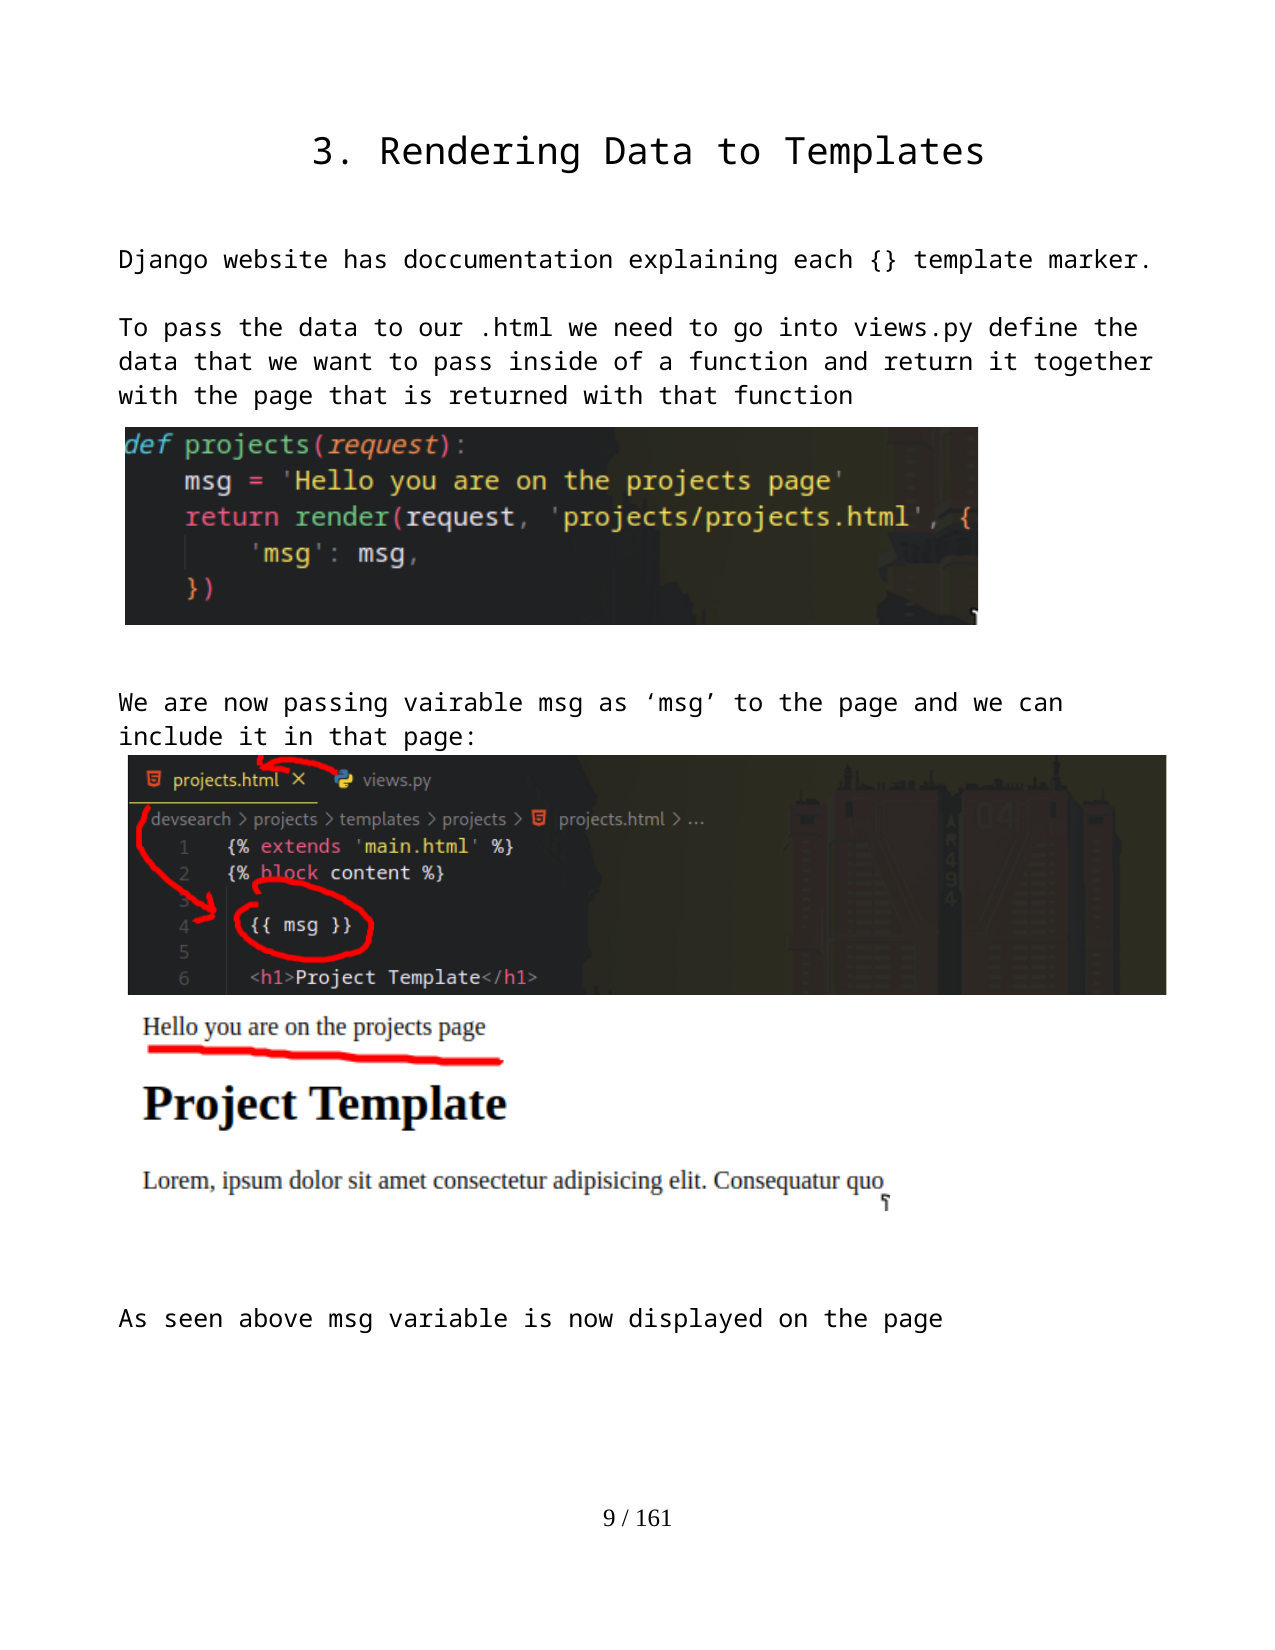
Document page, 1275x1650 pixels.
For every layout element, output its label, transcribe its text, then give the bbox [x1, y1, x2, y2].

picture [135, 1007, 890, 1211]
text As seen above msg variable is now displayed on the page [118, 1301, 1157, 1335]
picture [125, 427, 979, 625]
subtitle 3. Rendering Data to Templates [118, 124, 1157, 175]
picture [127, 755, 1167, 995]
text Django website has doccumentation explaining each {} template marker. [118, 242, 1157, 276]
text To pass the data to our .html we need to go into views.py define the data that we want to pass inside of a function and return it together with the page that is returned with that function [118, 310, 1157, 412]
text We are now passing vairable msg as ‘msg’ to the page and we can include it in that page: [118, 684, 1157, 753]
